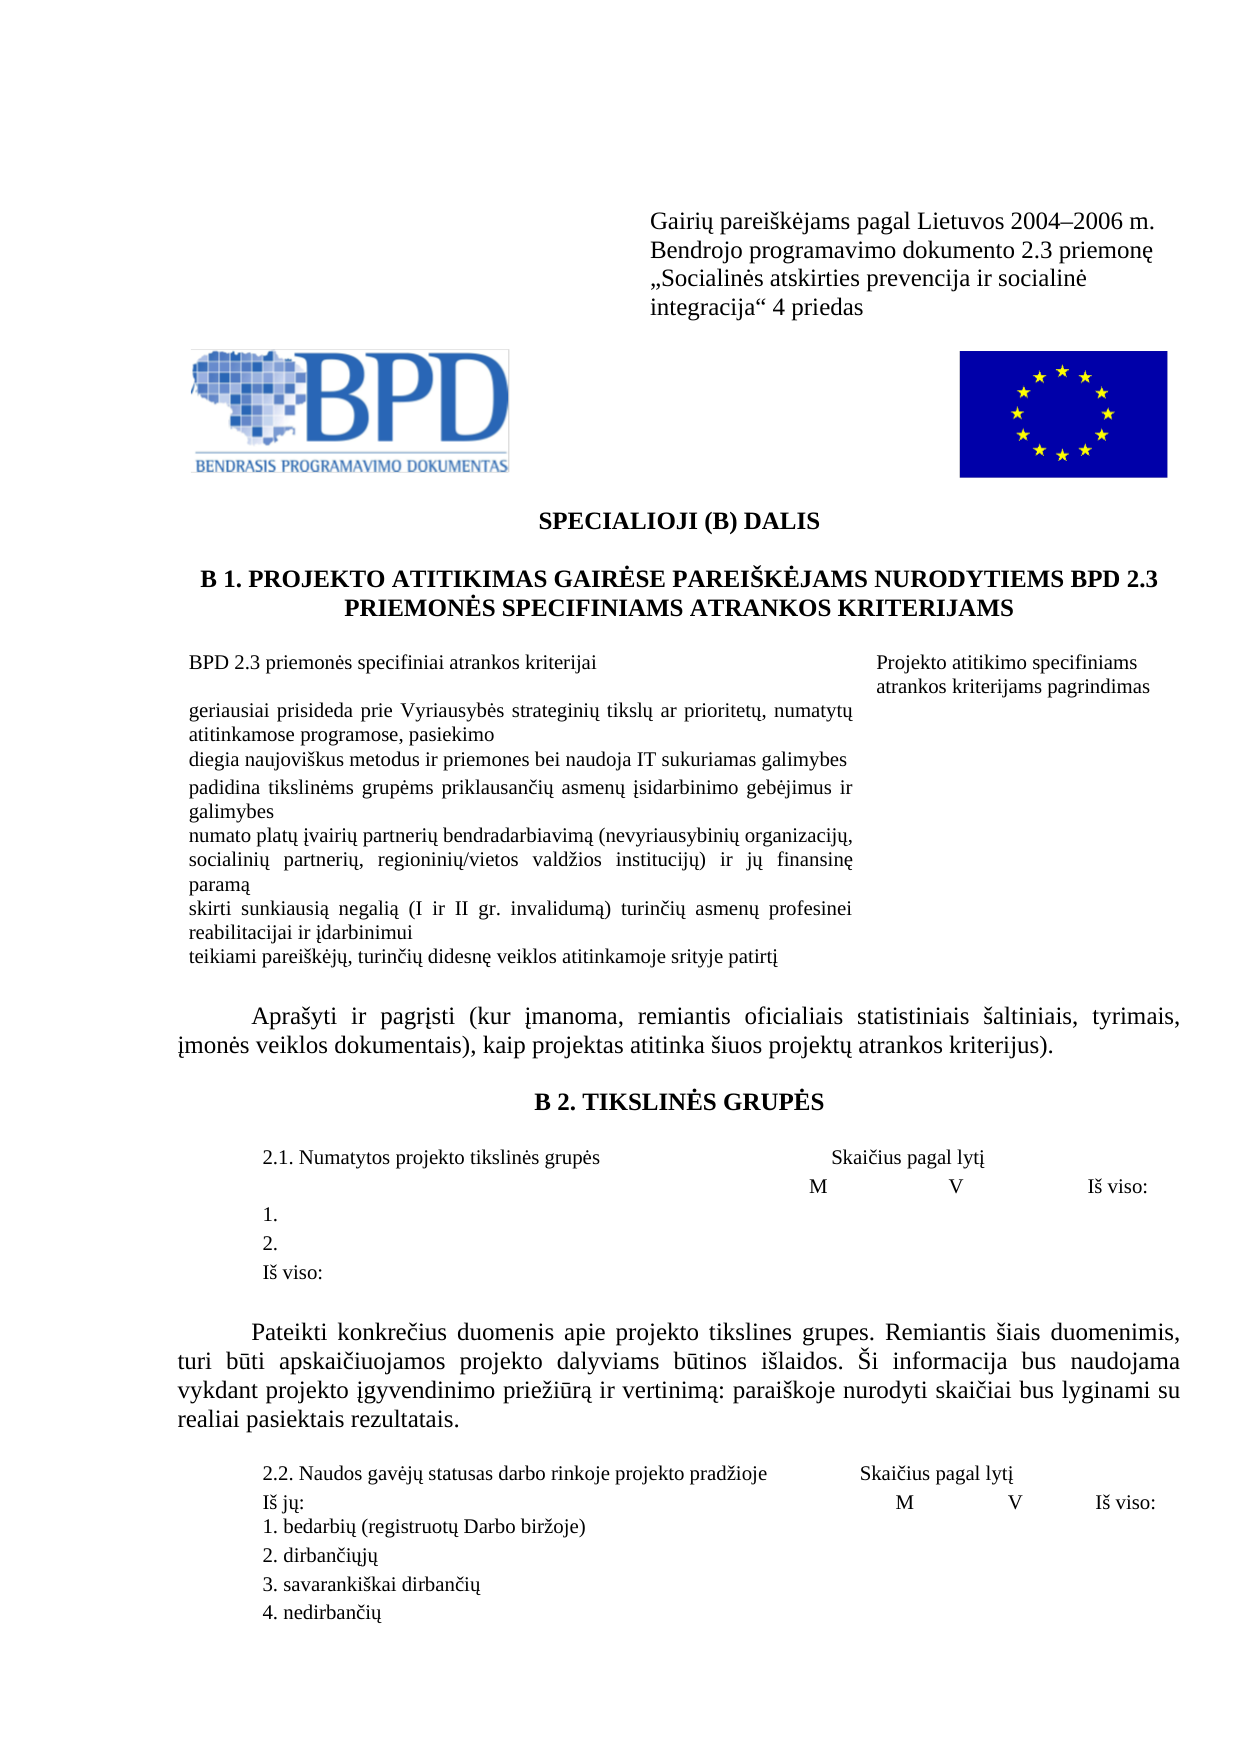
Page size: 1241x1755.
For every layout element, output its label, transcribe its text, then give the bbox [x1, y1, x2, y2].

table_cell Iš viso: [1070, 1490, 1181, 1514]
table_cell skirti sunkiausią negalią (I ir II gr. invalidumą) turinčių asmenų profesinei reabilitacijai ir įdarbinimui [177, 896, 865, 944]
table_cell [865, 896, 1181, 944]
table_cell [961, 1514, 1070, 1543]
table_cell [1054, 1231, 1181, 1260]
table_cell [865, 698, 1181, 746]
table_cell [1054, 1260, 1181, 1289]
table_cell [1021, 1174, 1054, 1202]
table_cell [865, 775, 1181, 823]
table_cell [890, 1231, 1054, 1260]
table_cell [865, 746, 1181, 775]
table_cell teikiami pareiškėjų, turinčių didesnę veiklos atitinkamoje srityje patirtį [177, 944, 865, 972]
table_cell V [890, 1174, 1021, 1202]
table_cell 1. [177, 1203, 746, 1231]
table_cell [746, 1203, 890, 1231]
table_header Projekto atitikimo specifiniams atrankos kriterijams pagrindimas [865, 650, 1181, 698]
table_header 2.1. Numatytos projekto tikslinės grupės [177, 1145, 746, 1202]
table_cell Iš viso: [177, 1260, 746, 1289]
table_cell [1070, 1543, 1181, 1571]
table_cell [848, 1543, 961, 1571]
table_header Skaičius pagal lytį [848, 1461, 1070, 1490]
table_cell [865, 944, 1181, 972]
table_cell [746, 1260, 890, 1289]
table_cell [961, 1543, 1070, 1571]
table_cell [746, 1231, 890, 1260]
table_cell diegia naujoviškus metodus ir priemones bei naudoja IT sukuriamas galimybes [177, 746, 865, 775]
table_cell [1070, 1514, 1181, 1543]
table_header [1021, 1145, 1181, 1174]
text Pateikti konkrečius duomenis apie projekto tikslines grupes. Remiantis šiais duomenimis, turi būti apskaičiuojamos projekto dalyviams būtinos išlaidos. Ši informacija bus naudojama vykdant projekto įgyvendinimo priežiūrą ir vertinimą: paraiškoje nurodyti skaičiai bus lyginami su realiai pasiektais rezultatais. [177, 1317, 1181, 1432]
table_header Skaičius pagal lytį [746, 1145, 1021, 1174]
table_cell M [746, 1174, 890, 1202]
table_cell [1054, 1203, 1181, 1231]
text „Socialinės atskirties prevencija ir socialinė [177, 263, 1181, 292]
text Gairių pareiškėjams pagal Lietuvos 2004–2006 m. [177, 206, 1181, 235]
table_cell [1070, 1600, 1181, 1629]
table_cell padidina tikslinėms grupėms priklausančių asmenų įsidarbinimo gebėjimus ir galimybes [177, 775, 865, 823]
table_cell [961, 1600, 1070, 1629]
text Bendrojo programavimo dokumento 2.3 priemonę [177, 235, 1181, 263]
table_cell [848, 1600, 961, 1629]
text SPECIALIOJI (B) DALIS [177, 506, 1181, 535]
table_cell 2. [177, 1231, 746, 1260]
table_cell Iš viso: [1054, 1174, 1181, 1202]
table_cell 3. savarankiškai dirbančių [177, 1571, 848, 1600]
table_cell [1070, 1571, 1181, 1600]
table_cell 1. bedarbių (registruotų Darbo biržoje) [177, 1514, 848, 1543]
table_cell V [961, 1490, 1070, 1514]
table_cell 2. dirbančiųjų [177, 1543, 848, 1571]
table_cell M [848, 1490, 961, 1514]
text B 1. PROJEKTO ATITIKIMAS GAIRĖSE PAREIŠKĖJAMS NURODYTIEMS BPD 2.3 PRIEMONĖS SPECIFINIAMS ATRANKOS KRITERIJAMS [177, 564, 1181, 621]
table_cell [890, 1260, 1054, 1289]
table_cell [848, 1514, 961, 1543]
table_cell [848, 1571, 961, 1600]
text Aprašyti ir pagrįsti (kur įmanoma, remiantis oficialiais statistiniais šaltiniais, tyrimais, įmonės veiklos dokumentais), kaip projektas atitinka šiuos projektų atrankos kriterijus). [177, 1001, 1181, 1059]
text B 2. TIKSLINĖS GRUPĖS [177, 1087, 1181, 1116]
table_cell [865, 823, 1181, 896]
table_header 2.2. Naudos gavėjų statusas darbo rinkoje projekto pradžioje [177, 1461, 848, 1490]
table_cell [890, 1203, 1054, 1231]
table_cell numato platų įvairių partnerių bendradarbiavimą (nevyriausybinių organizacijų, socialinių partnerių, regioninių/vietos valdžios institucijų) ir jų finansinę paramą [177, 823, 865, 896]
table_header [1070, 1461, 1181, 1490]
table_cell 4. nedirbančių [177, 1600, 848, 1629]
text integracija“ 4 priedas [177, 292, 1181, 321]
table_cell geriausiai prisideda prie Vyriausybės strateginių tikslų ar prioritetų, numatytų atitinkamose programose, pasiekimo [177, 698, 865, 746]
table_cell Iš jų: [177, 1490, 848, 1514]
table_header BPD 2.3 priemonės specifiniai atrankos kriterijai [177, 650, 865, 698]
table_cell [961, 1571, 1070, 1600]
